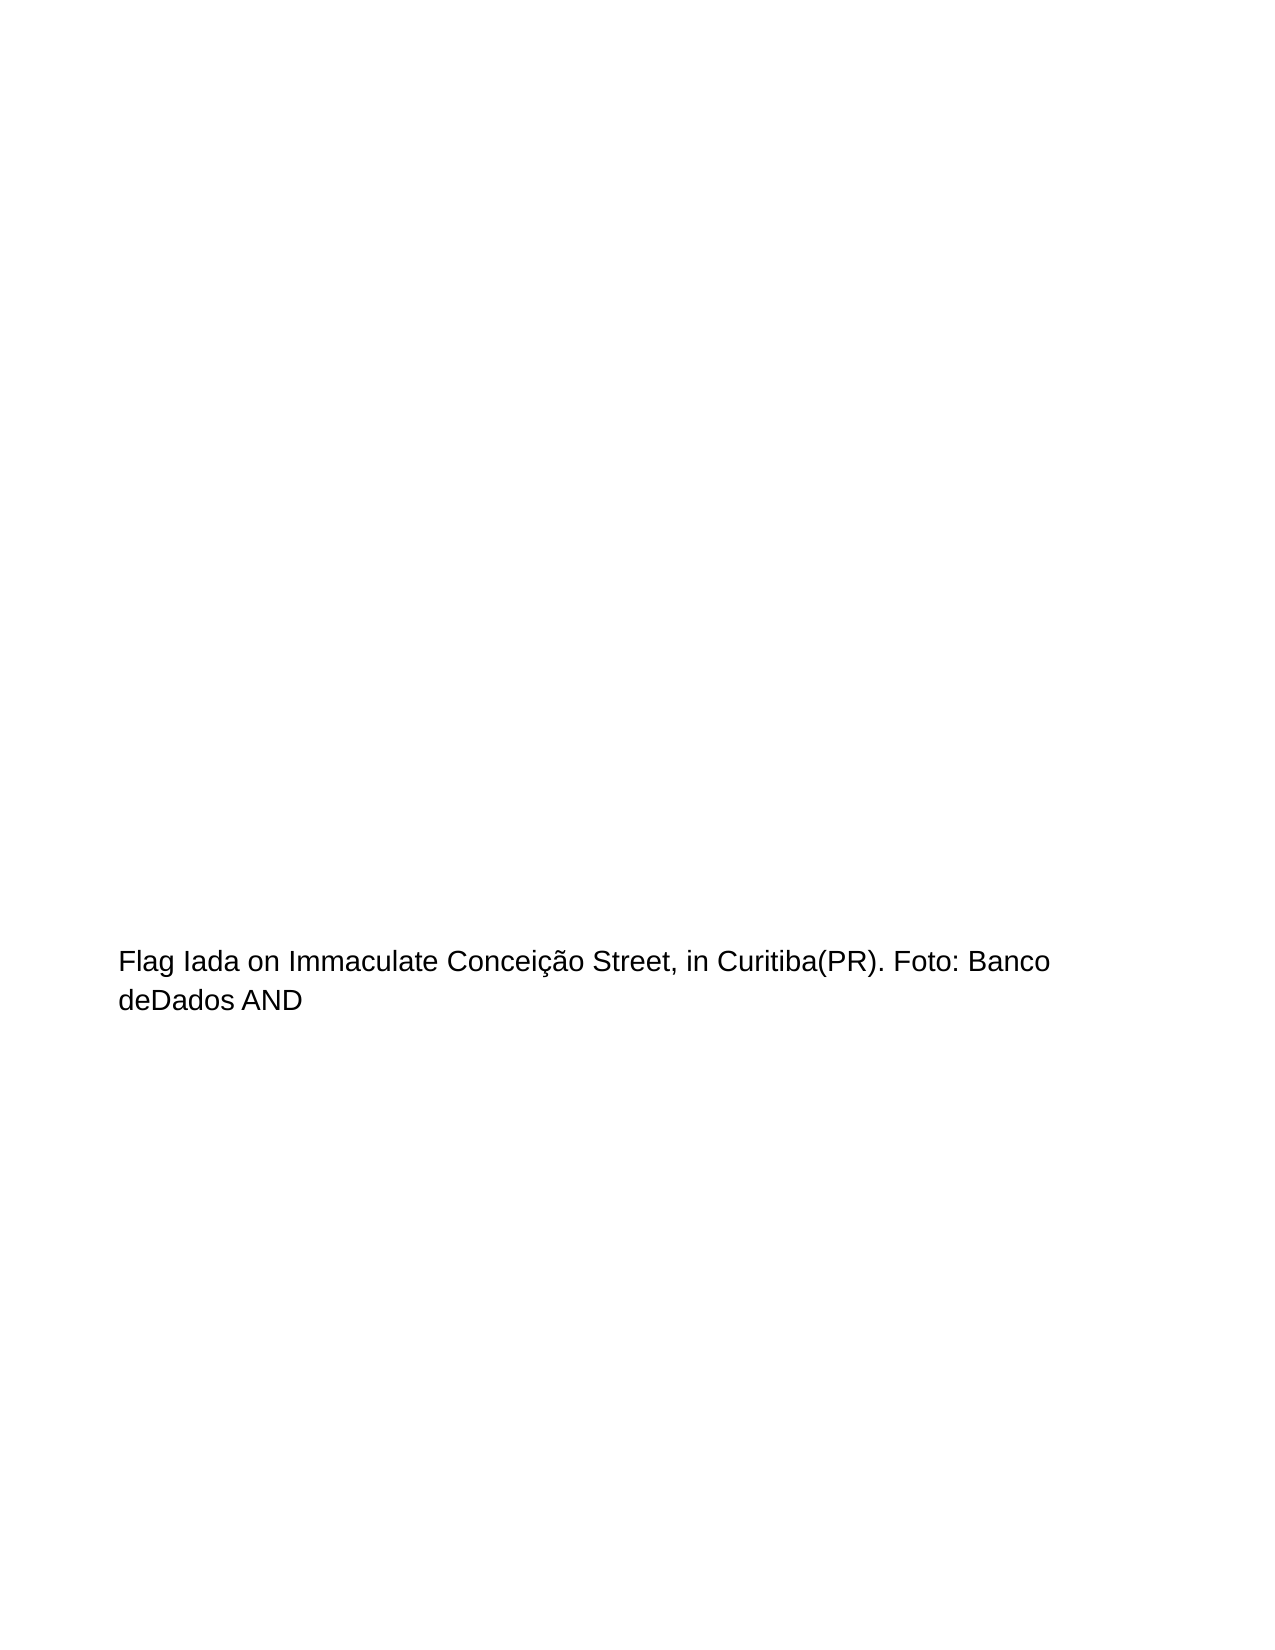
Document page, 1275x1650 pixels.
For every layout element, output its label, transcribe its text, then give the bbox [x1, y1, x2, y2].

text Flag Iada on Immaculate Conceição Street, in Curitiba(PR). Foto: Banco deDados AND [118, 944, 1157, 1016]
